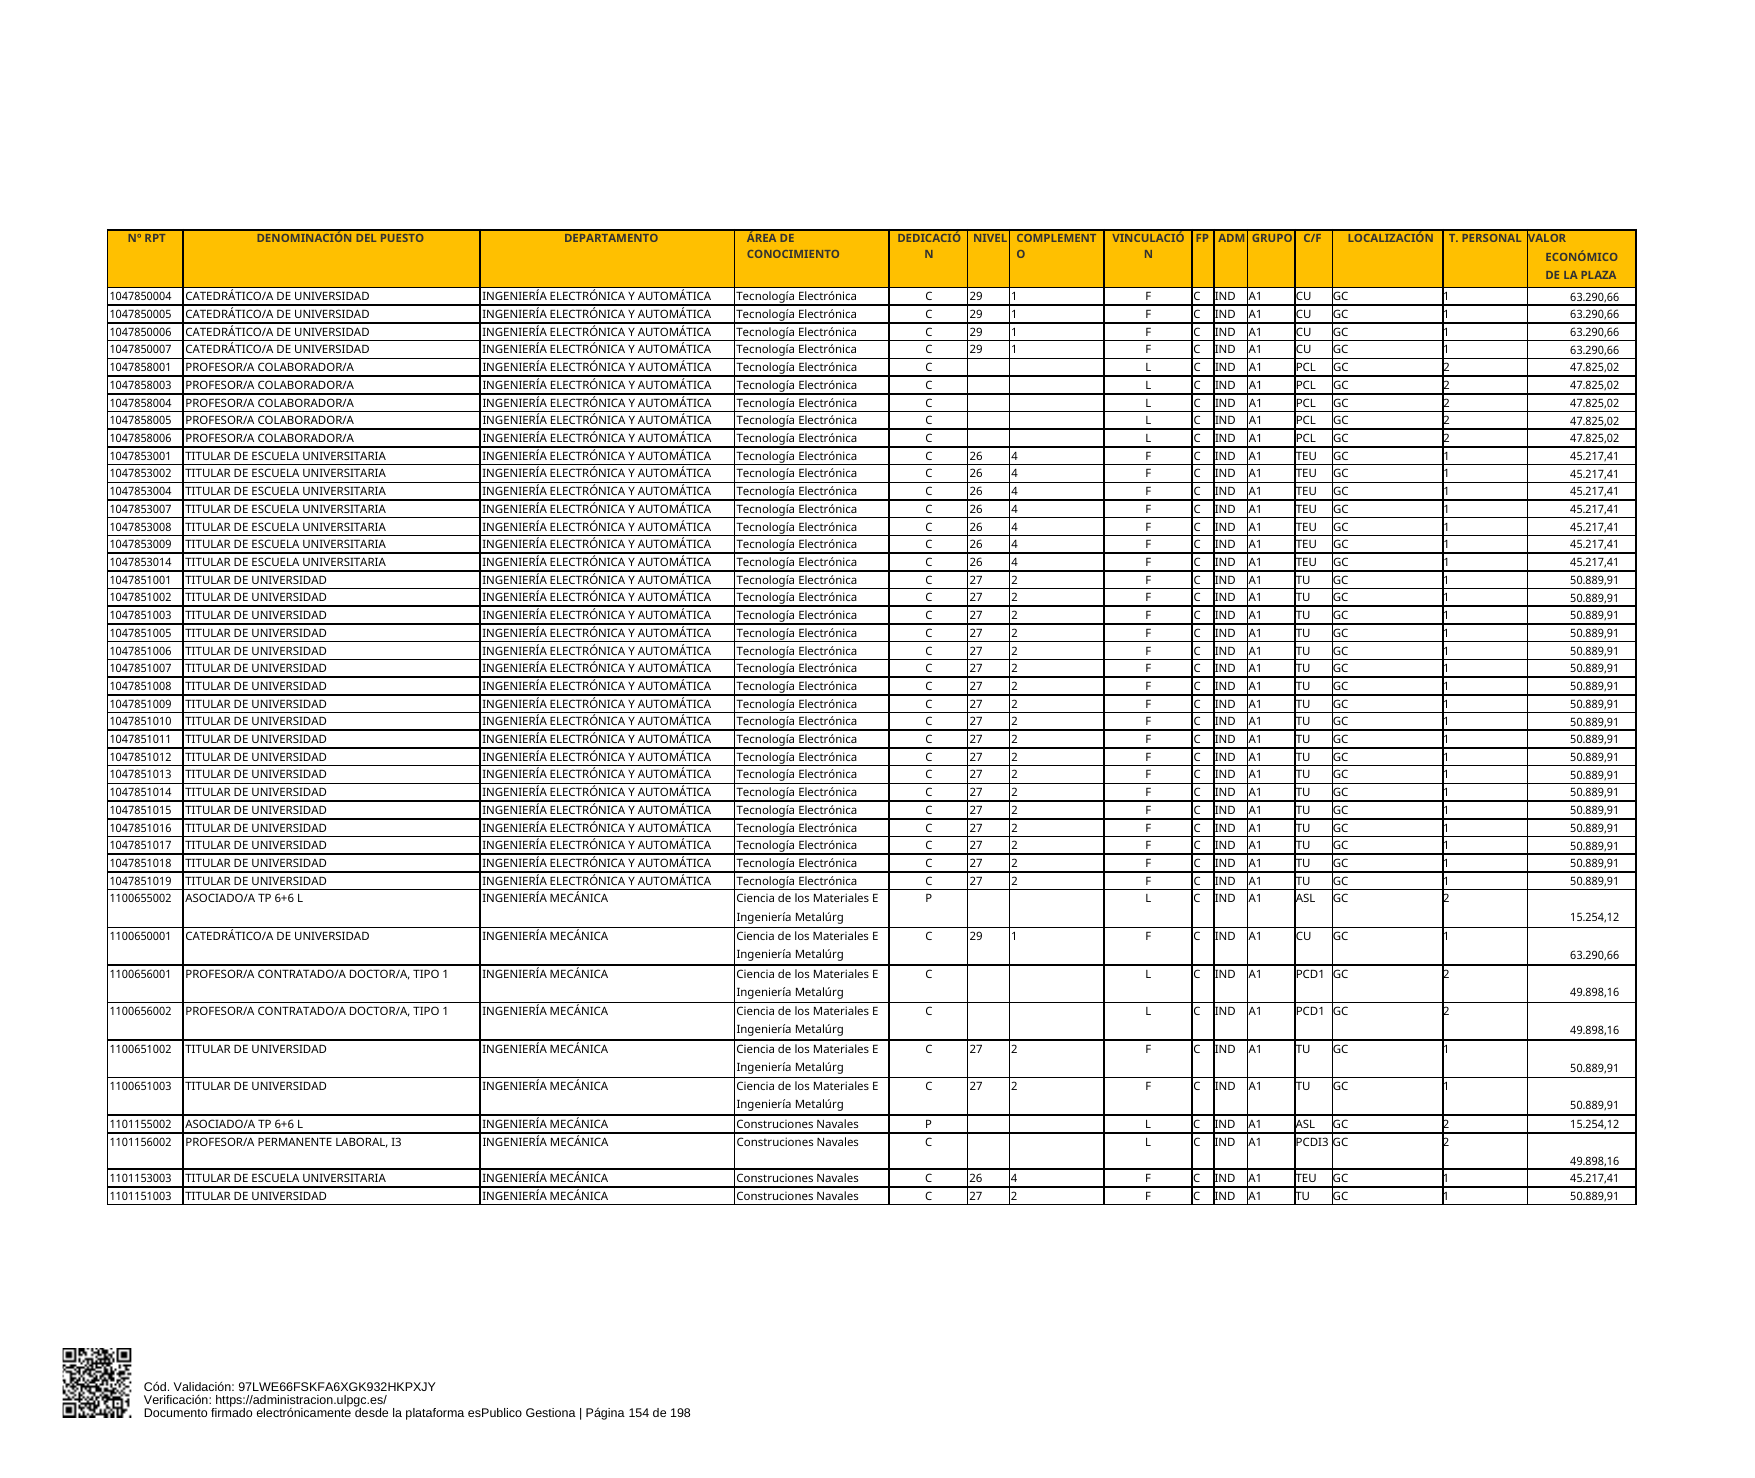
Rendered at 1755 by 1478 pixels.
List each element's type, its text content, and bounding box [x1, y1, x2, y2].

table_cell 2 [1010, 660, 1103, 676]
table_cell [1010, 890, 1103, 926]
table_cell A1 [1248, 341, 1294, 357]
table_cell 1047851009 [108, 696, 182, 712]
table_cell TITULAR DE UNIVERSIDAD [184, 1041, 479, 1077]
table_cell 2 [1444, 412, 1527, 428]
table_cell GC [1333, 625, 1442, 641]
table_cell F [1105, 678, 1191, 694]
table_cell C [1193, 766, 1213, 782]
table_cell C [890, 1003, 967, 1039]
table_cell INGENIERÍA ELECTRÓNICA Y AUTOMÁTICA [481, 288, 734, 304]
table_cell F [1105, 696, 1191, 712]
table_cell INGENIERÍA ELECTRÓNICA Y AUTOMÁTICA [481, 412, 734, 428]
table_cell TEU [1296, 536, 1332, 552]
table_cell IND [1215, 855, 1247, 871]
table_cell C [1193, 412, 1213, 428]
table_cell CATEDRÁTICO/A DE UNIVERSIDAD [184, 288, 479, 304]
table_header ÁREA DE CONOCIMIENTO [735, 231, 888, 287]
table_cell 27 [968, 820, 1009, 836]
table_cell 1047851013 [108, 766, 182, 782]
table_cell 1 [1444, 324, 1527, 340]
table_cell Construciones Navales [735, 1170, 888, 1186]
table_cell 4 [1010, 448, 1103, 464]
table_cell GC [1333, 713, 1442, 729]
table_cell IND [1215, 465, 1247, 481]
table_cell TU [1296, 642, 1332, 658]
table_cell TEU [1296, 518, 1332, 534]
table_cell 27 [968, 625, 1009, 641]
table_cell [1010, 377, 1103, 393]
table_cell TITULAR DE UNIVERSIDAD [184, 607, 479, 623]
table_cell INGENIERÍA ELECTRÓNICA Y AUTOMÁTICA [481, 324, 734, 340]
table_cell TITULAR DE UNIVERSIDAD [184, 625, 479, 641]
table_cell IND [1215, 430, 1247, 446]
table_cell A1 [1248, 837, 1294, 853]
table_cell 1100656002 [108, 1003, 182, 1039]
table_cell 2 [1010, 642, 1103, 658]
table_cell 29 [968, 288, 1009, 304]
table_cell 1 [1444, 873, 1527, 889]
table_cell C [1193, 1188, 1213, 1204]
table_cell IND [1215, 713, 1247, 729]
table_cell 1047851002 [108, 589, 182, 605]
table_cell 2 [1010, 731, 1103, 747]
table_cell C [890, 377, 967, 393]
table_cell 1 [1444, 1170, 1527, 1186]
table_cell GC [1333, 642, 1442, 658]
table_cell Tecnología Electrónica [735, 678, 888, 694]
table_cell 1 [1444, 713, 1527, 729]
table_cell C [1193, 713, 1213, 729]
table_cell C [1193, 1003, 1213, 1039]
table_cell 1047858001 [108, 359, 182, 375]
table_cell F [1105, 288, 1191, 304]
table_cell Tecnología Electrónica [735, 837, 888, 853]
table_cell A1 [1248, 784, 1294, 800]
table_cell 27 [968, 660, 1009, 676]
table_cell PCL [1296, 395, 1332, 411]
table_cell Ciencia de los Materiales E Ingeniería Metalúrg [735, 1003, 888, 1039]
table_cell GC [1333, 448, 1442, 464]
table_cell A1 [1248, 1003, 1294, 1039]
table_cell PCDI3 [1296, 1134, 1332, 1168]
table_cell C [1193, 1116, 1213, 1132]
table_cell C [1193, 1134, 1213, 1168]
table_cell Tecnología Electrónica [735, 412, 888, 428]
table_cell C [890, 660, 967, 676]
table_header DEPARTAMENTO [481, 231, 734, 287]
table_cell IND [1215, 589, 1247, 605]
table_cell TITULAR DE ESCUELA UNIVERSITARIA [184, 501, 479, 517]
table_cell C [1193, 607, 1213, 623]
table_cell 50.889,91 [1528, 713, 1635, 729]
table_cell 4 [1010, 518, 1103, 534]
table_cell 27 [968, 1188, 1009, 1204]
table_cell 1047853007 [108, 501, 182, 517]
table_cell 27 [968, 642, 1009, 658]
table_cell 47.825,02 [1528, 359, 1635, 375]
table_cell IND [1215, 518, 1247, 534]
table_cell 1 [1444, 589, 1527, 605]
table_cell INGENIERÍA ELECTRÓNICA Y AUTOMÁTICA [481, 483, 734, 499]
table_cell GC [1333, 1078, 1442, 1114]
table_cell 50.889,91 [1528, 607, 1635, 623]
table_cell 27 [968, 589, 1009, 605]
table_cell GC [1333, 465, 1442, 481]
table_cell C [1193, 928, 1213, 964]
table_cell 50.889,91 [1528, 820, 1635, 836]
table_cell C [1193, 749, 1213, 765]
table_cell 50.889,91 [1528, 642, 1635, 658]
table_cell 1 [1010, 928, 1103, 964]
table_cell [968, 377, 1009, 393]
table_cell F [1105, 731, 1191, 747]
table_cell IND [1215, 696, 1247, 712]
table_cell C [890, 589, 967, 605]
table_cell C [1193, 288, 1213, 304]
table_cell TITULAR DE UNIVERSIDAD [184, 696, 479, 712]
table_cell A1 [1248, 465, 1294, 481]
table_cell Ciencia de los Materiales E Ingeniería Metalúrg [735, 1078, 888, 1114]
table_cell INGENIERÍA MECÁNICA [481, 1116, 734, 1132]
table_cell 50.889,91 [1528, 1041, 1635, 1077]
table_cell PROFESOR/A CONTRATADO/A DOCTOR/A, TIPO 1 [184, 1003, 479, 1039]
table_cell 1047858005 [108, 412, 182, 428]
table_cell C [890, 642, 967, 658]
table_cell 27 [968, 749, 1009, 765]
table_cell C [1193, 448, 1213, 464]
table_cell F [1105, 465, 1191, 481]
table_cell Tecnología Electrónica [735, 324, 888, 340]
table_cell [968, 359, 1009, 375]
table_cell L [1105, 359, 1191, 375]
table_cell A1 [1248, 660, 1294, 676]
table_cell TU [1296, 1188, 1332, 1204]
table_cell F [1105, 572, 1191, 588]
table_cell A1 [1248, 359, 1294, 375]
table_cell IND [1215, 1003, 1247, 1039]
table_cell F [1105, 1078, 1191, 1114]
table_cell [968, 395, 1009, 411]
table_cell INGENIERÍA MECÁNICA [481, 966, 734, 1002]
table_cell 1047850005 [108, 306, 182, 322]
table_cell INGENIERÍA ELECTRÓNICA Y AUTOMÁTICA [481, 766, 734, 782]
table_cell 45.217,41 [1528, 536, 1635, 552]
table_cell Tecnología Electrónica [735, 518, 888, 534]
table_cell 27 [968, 873, 1009, 889]
table_header DENOMINACIÓN DEL PUESTO [184, 231, 479, 287]
table_cell TU [1296, 802, 1332, 818]
table_cell TITULAR DE UNIVERSIDAD [184, 589, 479, 605]
table_cell 50.889,91 [1528, 589, 1635, 605]
table_cell 49.898,16 [1528, 1134, 1635, 1168]
table_cell TEU [1296, 1170, 1332, 1186]
table_cell Tecnología Electrónica [735, 660, 888, 676]
table_cell IND [1215, 359, 1247, 375]
table_cell TU [1296, 784, 1332, 800]
table_cell Tecnología Electrónica [735, 359, 888, 375]
table_header GRUPO [1248, 231, 1294, 287]
table_cell C [890, 430, 967, 446]
table_cell 1101151003 [108, 1188, 182, 1204]
table_cell 15.254,12 [1528, 890, 1635, 926]
table_cell TITULAR DE UNIVERSIDAD [184, 766, 479, 782]
table_cell INGENIERÍA ELECTRÓNICA Y AUTOMÁTICA [481, 678, 734, 694]
table_cell [968, 1116, 1009, 1132]
table_cell A1 [1248, 696, 1294, 712]
table_cell TEU [1296, 501, 1332, 517]
table_header C/F [1296, 231, 1332, 287]
table_cell TITULAR DE ESCUELA UNIVERSITARIA [184, 536, 479, 552]
table_cell C [1193, 465, 1213, 481]
table_cell A1 [1248, 483, 1294, 499]
table_cell IND [1215, 483, 1247, 499]
table_cell IND [1215, 873, 1247, 889]
table_cell C [890, 696, 967, 712]
table_cell F [1105, 855, 1191, 871]
table_cell GC [1333, 341, 1442, 357]
table_cell C [1193, 731, 1213, 747]
table_cell 1101153003 [108, 1170, 182, 1186]
table_cell TITULAR DE UNIVERSIDAD [184, 873, 479, 889]
table_cell A1 [1248, 890, 1294, 926]
table_cell A1 [1248, 430, 1294, 446]
table_cell 1100655002 [108, 890, 182, 926]
table_cell TU [1296, 696, 1332, 712]
table_cell F [1105, 625, 1191, 641]
table_cell Construciones Navales [735, 1134, 888, 1168]
table_cell IND [1215, 306, 1247, 322]
table_cell C [1193, 324, 1213, 340]
table_cell A1 [1248, 873, 1294, 889]
table_cell 26 [968, 536, 1009, 552]
table_cell 4 [1010, 554, 1103, 570]
table_cell C [890, 554, 967, 570]
table_cell CATEDRÁTICO/A DE UNIVERSIDAD [184, 324, 479, 340]
table_cell PROFESOR/A COLABORADOR/A [184, 359, 479, 375]
table_cell C [1193, 678, 1213, 694]
table_cell C [1193, 873, 1213, 889]
table_cell 26 [968, 465, 1009, 481]
table_cell TU [1296, 1078, 1332, 1114]
table_cell A1 [1248, 966, 1294, 1002]
table_cell PROFESOR/A COLABORADOR/A [184, 412, 479, 428]
table_header COMPLEMENTO [1010, 231, 1103, 287]
table_cell C [890, 855, 967, 871]
table_cell 50.889,91 [1528, 660, 1635, 676]
table_cell 1 [1010, 324, 1103, 340]
table_cell C [1193, 536, 1213, 552]
table_cell GC [1333, 324, 1442, 340]
table_cell PROFESOR/A PERMANENTE LABORAL, I3 [184, 1134, 479, 1168]
table_cell CU [1296, 324, 1332, 340]
table_cell Tecnología Electrónica [735, 766, 888, 782]
table_cell 50.889,91 [1528, 696, 1635, 712]
table_cell [1010, 359, 1103, 375]
table_cell C [1193, 625, 1213, 641]
table_cell 1047851018 [108, 855, 182, 871]
table_cell 1047851016 [108, 820, 182, 836]
table_cell Tecnología Electrónica [735, 288, 888, 304]
table_cell [1010, 412, 1103, 428]
table_cell INGENIERÍA ELECTRÓNICA Y AUTOMÁTICA [481, 802, 734, 818]
table_cell 1 [1444, 448, 1527, 464]
table_cell 1 [1444, 749, 1527, 765]
table_cell A1 [1248, 1078, 1294, 1114]
table_cell A1 [1248, 1170, 1294, 1186]
table_cell 50.889,91 [1528, 1188, 1635, 1204]
table_cell 2 [1010, 766, 1103, 782]
table_cell Tecnología Electrónica [735, 625, 888, 641]
table_cell 27 [968, 607, 1009, 623]
table_cell A1 [1248, 625, 1294, 641]
table_cell 29 [968, 324, 1009, 340]
table_cell L [1105, 1003, 1191, 1039]
table_cell 1100651003 [108, 1078, 182, 1114]
table_cell [1010, 430, 1103, 446]
table_cell IND [1215, 749, 1247, 765]
table_cell F [1105, 448, 1191, 464]
table_cell 1047850004 [108, 288, 182, 304]
table_cell Ciencia de los Materiales E Ingeniería Metalúrg [735, 928, 888, 964]
table_cell Tecnología Electrónica [735, 483, 888, 499]
table_cell A1 [1248, 678, 1294, 694]
table_cell C [1193, 1170, 1213, 1186]
table_cell C [1193, 966, 1213, 1002]
table_cell IND [1215, 731, 1247, 747]
table_cell TU [1296, 660, 1332, 676]
table_cell 1101155002 [108, 1116, 182, 1132]
table_cell C [1193, 572, 1213, 588]
table_cell 26 [968, 518, 1009, 534]
table_cell 2 [1010, 589, 1103, 605]
table_cell 27 [968, 678, 1009, 694]
table_cell 2 [1010, 1041, 1103, 1077]
table_cell C [890, 1170, 967, 1186]
table_cell C [1193, 890, 1213, 926]
table_cell GC [1333, 784, 1442, 800]
table_cell 1047851003 [108, 607, 182, 623]
table_cell IND [1215, 1188, 1247, 1204]
table_cell 1047853001 [108, 448, 182, 464]
table_cell Tecnología Electrónica [735, 855, 888, 871]
table_cell IND [1215, 448, 1247, 464]
table_cell C [1193, 696, 1213, 712]
table_cell INGENIERÍA MECÁNICA [481, 1134, 734, 1168]
table_cell C [890, 731, 967, 747]
table_cell C [890, 518, 967, 534]
table_cell L [1105, 1116, 1191, 1132]
table_cell 50.889,91 [1528, 802, 1635, 818]
table_cell A1 [1248, 713, 1294, 729]
table_cell 1 [1444, 1188, 1527, 1204]
table_cell 15.254,12 [1528, 1116, 1635, 1132]
table_cell 27 [968, 1078, 1009, 1114]
table_cell 1047853002 [108, 465, 182, 481]
table_cell PCD1 [1296, 1003, 1332, 1039]
table_cell 1 [1444, 1041, 1527, 1077]
table_cell TU [1296, 713, 1332, 729]
table_cell IND [1215, 607, 1247, 623]
table_cell F [1105, 660, 1191, 676]
table_cell 63.290,66 [1528, 288, 1635, 304]
table_cell C [890, 766, 967, 782]
table_cell INGENIERÍA ELECTRÓNICA Y AUTOMÁTICA [481, 554, 734, 570]
table_cell PCD1 [1296, 966, 1332, 1002]
table_cell F [1105, 1041, 1191, 1077]
table_cell 1 [1444, 483, 1527, 499]
table_cell L [1105, 1134, 1191, 1168]
table_cell L [1105, 966, 1191, 1002]
table_cell 2 [1010, 784, 1103, 800]
table_cell Tecnología Electrónica [735, 465, 888, 481]
table_cell A1 [1248, 855, 1294, 871]
table_cell C [890, 483, 967, 499]
table_cell C [890, 837, 967, 853]
table_cell C [1193, 377, 1213, 393]
table_cell F [1105, 518, 1191, 534]
table_cell 1 [1444, 642, 1527, 658]
table_cell GC [1333, 873, 1442, 889]
table_cell A1 [1248, 802, 1294, 818]
table_header VINCULACIÓN [1105, 231, 1191, 287]
table_cell C [890, 607, 967, 623]
table_cell 2 [1010, 855, 1103, 871]
table_cell GC [1333, 1003, 1442, 1039]
table_cell TITULAR DE UNIVERSIDAD [184, 572, 479, 588]
table_cell TITULAR DE UNIVERSIDAD [184, 784, 479, 800]
table_cell 27 [968, 1041, 1009, 1077]
table_cell INGENIERÍA ELECTRÓNICA Y AUTOMÁTICA [481, 341, 734, 357]
table_cell 1047850007 [108, 341, 182, 357]
table_cell 45.217,41 [1528, 465, 1635, 481]
table_header Nº RPT [108, 231, 182, 287]
table_cell 1 [1444, 820, 1527, 836]
table_cell 45.217,41 [1528, 483, 1635, 499]
table_cell 1 [1444, 465, 1527, 481]
table_cell 1047851008 [108, 678, 182, 694]
table_cell C [890, 802, 967, 818]
table_cell INGENIERÍA ELECTRÓNICA Y AUTOMÁTICA [481, 536, 734, 552]
table_cell 63.290,66 [1528, 928, 1635, 964]
table_cell C [1193, 359, 1213, 375]
table_cell IND [1215, 1134, 1247, 1168]
table_cell [968, 966, 1009, 1002]
table_cell 2 [1010, 802, 1103, 818]
table_cell TU [1296, 837, 1332, 853]
table_cell 47.825,02 [1528, 377, 1635, 393]
table_cell C [890, 1078, 967, 1114]
table_cell INGENIERÍA ELECTRÓNICA Y AUTOMÁTICA [481, 731, 734, 747]
table_cell C [890, 1134, 967, 1168]
table_cell C [1193, 1078, 1213, 1114]
table_cell IND [1215, 678, 1247, 694]
table_cell GC [1333, 607, 1442, 623]
table_cell GC [1333, 696, 1442, 712]
table_cell INGENIERÍA ELECTRÓNICA Y AUTOMÁTICA [481, 359, 734, 375]
table_cell GC [1333, 749, 1442, 765]
table_cell 1 [1444, 554, 1527, 570]
table_cell C [890, 306, 967, 322]
table_cell IND [1215, 324, 1247, 340]
table_cell GC [1333, 572, 1442, 588]
table_cell F [1105, 501, 1191, 517]
table_cell 50.889,91 [1528, 731, 1635, 747]
table_cell 45.217,41 [1528, 554, 1635, 570]
table_cell INGENIERÍA MECÁNICA [481, 1170, 734, 1186]
table_cell F [1105, 766, 1191, 782]
table_cell 1100656001 [108, 966, 182, 1002]
table_cell INGENIERÍA ELECTRÓNICA Y AUTOMÁTICA [481, 306, 734, 322]
table_cell TEU [1296, 448, 1332, 464]
table_cell 2 [1444, 966, 1527, 1002]
table_cell C [1193, 483, 1213, 499]
table_cell 1047851019 [108, 873, 182, 889]
table_cell 2 [1444, 890, 1527, 926]
table_cell C [890, 324, 967, 340]
table_cell 1 [1444, 501, 1527, 517]
table_cell INGENIERÍA ELECTRÓNICA Y AUTOMÁTICA [481, 572, 734, 588]
table_cell IND [1215, 572, 1247, 588]
table_cell ASL [1296, 1116, 1332, 1132]
table_cell 1047858006 [108, 430, 182, 446]
table_cell Tecnología Electrónica [735, 642, 888, 658]
table_cell GC [1333, 395, 1442, 411]
table_header LOCALIZACIÓN [1333, 231, 1442, 287]
table_cell INGENIERÍA ELECTRÓNICA Y AUTOMÁTICA [481, 518, 734, 534]
table_cell 1 [1444, 607, 1527, 623]
table_cell IND [1215, 1170, 1247, 1186]
table_cell GC [1333, 820, 1442, 836]
table_cell C [1193, 554, 1213, 570]
table_cell A1 [1248, 572, 1294, 588]
table_cell 27 [968, 766, 1009, 782]
table_cell GC [1333, 589, 1442, 605]
table_cell TITULAR DE ESCUELA UNIVERSITARIA [184, 483, 479, 499]
table_cell 1 [1444, 678, 1527, 694]
table_cell A1 [1248, 1116, 1294, 1132]
table_cell GC [1333, 660, 1442, 676]
table_cell 1 [1444, 802, 1527, 818]
table_cell GC [1333, 430, 1442, 446]
table_cell CATEDRÁTICO/A DE UNIVERSIDAD [184, 306, 479, 322]
table_cell Tecnología Electrónica [735, 306, 888, 322]
table_cell IND [1215, 395, 1247, 411]
table_cell GC [1333, 501, 1442, 517]
table_cell C [890, 536, 967, 552]
table_cell GC [1333, 1116, 1442, 1132]
table_cell Tecnología Electrónica [735, 501, 888, 517]
table_cell F [1105, 554, 1191, 570]
table_cell L [1105, 377, 1191, 393]
table_cell [968, 430, 1009, 446]
table_cell 1047851001 [108, 572, 182, 588]
table_cell Construciones Navales [735, 1188, 888, 1204]
table_cell L [1105, 890, 1191, 926]
table_cell C [1193, 430, 1213, 446]
table_cell IND [1215, 1041, 1247, 1077]
table_cell A1 [1248, 324, 1294, 340]
table_cell [968, 1003, 1009, 1039]
table_cell TU [1296, 1041, 1332, 1077]
table_cell C [1193, 341, 1213, 357]
table_cell P [890, 1116, 967, 1132]
table_header VALOR ECONÓMICO DE LA PLAZA [1528, 231, 1635, 287]
table_cell 2 [1010, 820, 1103, 836]
table_cell 2 [1444, 377, 1527, 393]
table_cell 2 [1010, 837, 1103, 853]
table_cell 2 [1010, 696, 1103, 712]
table_cell TU [1296, 589, 1332, 605]
table_cell F [1105, 341, 1191, 357]
table_cell TITULAR DE UNIVERSIDAD [184, 837, 479, 853]
table_cell IND [1215, 642, 1247, 658]
table_cell TITULAR DE ESCUELA UNIVERSITARIA [184, 554, 479, 570]
table_cell C [1193, 518, 1213, 534]
table_cell TITULAR DE UNIVERSIDAD [184, 820, 479, 836]
table_cell Tecnología Electrónica [735, 536, 888, 552]
table_cell 27 [968, 855, 1009, 871]
table_cell GC [1333, 288, 1442, 304]
table_cell 2 [1010, 607, 1103, 623]
table_cell 49.898,16 [1528, 966, 1635, 1002]
table_cell 1047851014 [108, 784, 182, 800]
table_cell A1 [1248, 1134, 1294, 1168]
table_cell TITULAR DE UNIVERSIDAD [184, 713, 479, 729]
table_cell A1 [1248, 554, 1294, 570]
table_cell A1 [1248, 1041, 1294, 1077]
table_cell INGENIERÍA MECÁNICA [481, 928, 734, 964]
table_cell C [1193, 855, 1213, 871]
table_cell 26 [968, 1170, 1009, 1186]
table_cell A1 [1248, 928, 1294, 964]
table_cell 50.889,91 [1528, 678, 1635, 694]
table_cell A1 [1248, 607, 1294, 623]
table_cell GC [1333, 518, 1442, 534]
table_cell Tecnología Electrónica [735, 554, 888, 570]
table_cell 2 [1010, 678, 1103, 694]
table_cell INGENIERÍA ELECTRÓNICA Y AUTOMÁTICA [481, 713, 734, 729]
table_cell 1047853008 [108, 518, 182, 534]
table_cell 1047850006 [108, 324, 182, 340]
table_cell C [890, 625, 967, 641]
table_cell 1047851012 [108, 749, 182, 765]
table_cell TEU [1296, 554, 1332, 570]
table_cell 4 [1010, 501, 1103, 517]
table_cell Tecnología Electrónica [735, 589, 888, 605]
table_cell TITULAR DE UNIVERSIDAD [184, 1188, 479, 1204]
table_cell ASOCIADO/A TP 6+6 L [184, 890, 479, 926]
table_cell INGENIERÍA ELECTRÓNICA Y AUTOMÁTICA [481, 448, 734, 464]
table_cell 1 [1444, 696, 1527, 712]
table_cell 1 [1444, 518, 1527, 534]
table_cell 45.217,41 [1528, 448, 1635, 464]
table_cell A1 [1248, 395, 1294, 411]
table_cell C [890, 966, 967, 1002]
table_cell 1047858003 [108, 377, 182, 393]
table_cell 1 [1444, 536, 1527, 552]
table_cell 1047851010 [108, 713, 182, 729]
table_cell [1010, 1003, 1103, 1039]
table_cell C [890, 359, 967, 375]
table_cell IND [1215, 341, 1247, 357]
table_cell 45.217,41 [1528, 518, 1635, 534]
table_cell C [1193, 589, 1213, 605]
table_cell Tecnología Electrónica [735, 395, 888, 411]
table_cell 1 [1444, 625, 1527, 641]
table_cell 1 [1444, 766, 1527, 782]
table_cell F [1105, 802, 1191, 818]
table_cell GC [1333, 837, 1442, 853]
table_cell TITULAR DE UNIVERSIDAD [184, 678, 479, 694]
table_cell 45.217,41 [1528, 501, 1635, 517]
table_cell INGENIERÍA MECÁNICA [481, 1188, 734, 1204]
table_cell 29 [968, 306, 1009, 322]
table_cell INGENIERÍA ELECTRÓNICA Y AUTOMÁTICA [481, 430, 734, 446]
table_cell TITULAR DE ESCUELA UNIVERSITARIA [184, 1170, 479, 1186]
table_cell A1 [1248, 377, 1294, 393]
table_cell 27 [968, 837, 1009, 853]
table_header NIVEL [968, 231, 1009, 287]
table_cell INGENIERÍA ELECTRÓNICA Y AUTOMÁTICA [481, 625, 734, 641]
table_cell IND [1215, 966, 1247, 1002]
table_cell 2 [1444, 395, 1527, 411]
table_cell GC [1333, 1134, 1442, 1168]
table_cell [968, 1134, 1009, 1168]
table_cell 1047851017 [108, 837, 182, 853]
table_cell 27 [968, 802, 1009, 818]
table_cell 2 [1010, 572, 1103, 588]
table_cell TEU [1296, 483, 1332, 499]
table_cell A1 [1248, 536, 1294, 552]
table_cell Tecnología Electrónica [735, 696, 888, 712]
table_cell INGENIERÍA ELECTRÓNICA Y AUTOMÁTICA [481, 465, 734, 481]
table_cell C [890, 288, 967, 304]
table_cell L [1105, 395, 1191, 411]
table_cell C [890, 448, 967, 464]
table_cell ASOCIADO/A TP 6+6 L [184, 1116, 479, 1132]
table_cell 1047851005 [108, 625, 182, 641]
table_cell GC [1333, 966, 1442, 1002]
table_cell TU [1296, 572, 1332, 588]
table_cell TITULAR DE UNIVERSIDAD [184, 1078, 479, 1114]
table_cell F [1105, 1170, 1191, 1186]
table_cell A1 [1248, 766, 1294, 782]
table_cell GC [1333, 359, 1442, 375]
table_cell A1 [1248, 749, 1294, 765]
table_cell 1 [1444, 306, 1527, 322]
table_cell 1047853004 [108, 483, 182, 499]
table_cell F [1105, 306, 1191, 322]
table_cell IND [1215, 625, 1247, 641]
table_cell IND [1215, 802, 1247, 818]
table_cell CU [1296, 288, 1332, 304]
table_cell TITULAR DE UNIVERSIDAD [184, 802, 479, 818]
table_cell INGENIERÍA ELECTRÓNICA Y AUTOMÁTICA [481, 855, 734, 871]
table_cell 26 [968, 448, 1009, 464]
table_cell IND [1215, 377, 1247, 393]
table_cell [1010, 1116, 1103, 1132]
table_cell 1101156002 [108, 1134, 182, 1168]
table_cell Construciones Navales [735, 1116, 888, 1132]
table_cell 4 [1010, 465, 1103, 481]
table_cell GC [1333, 802, 1442, 818]
table_cell PROFESOR/A COLABORADOR/A [184, 377, 479, 393]
table_cell F [1105, 536, 1191, 552]
table_cell 50.889,91 [1528, 873, 1635, 889]
table_cell INGENIERÍA MECÁNICA [481, 890, 734, 926]
table_cell F [1105, 873, 1191, 889]
table_cell PROFESOR/A CONTRATADO/A DOCTOR/A, TIPO 1 [184, 966, 479, 1002]
table_cell IND [1215, 1116, 1247, 1132]
table_cell 2 [1010, 713, 1103, 729]
table_cell 2 [1010, 1078, 1103, 1114]
table_cell INGENIERÍA ELECTRÓNICA Y AUTOMÁTICA [481, 377, 734, 393]
table_cell IND [1215, 766, 1247, 782]
table_cell Tecnología Electrónica [735, 731, 888, 747]
table_cell IND [1215, 554, 1247, 570]
table_cell A1 [1248, 501, 1294, 517]
table_cell 50.889,91 [1528, 572, 1635, 588]
table_cell GC [1333, 731, 1442, 747]
table_cell 47.825,02 [1528, 430, 1635, 446]
table_cell IND [1215, 928, 1247, 964]
table_cell INGENIERÍA ELECTRÓNICA Y AUTOMÁTICA [481, 642, 734, 658]
table_cell TITULAR DE UNIVERSIDAD [184, 660, 479, 676]
table_cell 1 [1444, 288, 1527, 304]
table_cell PROFESOR/A COLABORADOR/A [184, 430, 479, 446]
table_cell F [1105, 713, 1191, 729]
table_cell 1 [1444, 837, 1527, 853]
table_cell Tecnología Electrónica [735, 607, 888, 623]
table_cell C [890, 749, 967, 765]
table_cell INGENIERÍA MECÁNICA [481, 1003, 734, 1039]
table_cell 1 [1444, 855, 1527, 871]
table_cell [968, 890, 1009, 926]
table_cell CATEDRÁTICO/A DE UNIVERSIDAD [184, 341, 479, 357]
table_cell C [890, 820, 967, 836]
table_cell GC [1333, 483, 1442, 499]
table_cell TU [1296, 820, 1332, 836]
table_cell GC [1333, 306, 1442, 322]
table_cell TU [1296, 607, 1332, 623]
table_cell 4 [1010, 1170, 1103, 1186]
table_cell F [1105, 607, 1191, 623]
table_cell 4 [1010, 483, 1103, 499]
table_cell CU [1296, 928, 1332, 964]
table_cell IND [1215, 820, 1247, 836]
table_cell TU [1296, 678, 1332, 694]
table_cell F [1105, 1188, 1191, 1204]
table_cell TITULAR DE ESCUELA UNIVERSITARIA [184, 465, 479, 481]
table_cell A1 [1248, 288, 1294, 304]
table_cell A1 [1248, 1188, 1294, 1204]
table_cell IND [1215, 1078, 1247, 1114]
table_cell IND [1215, 784, 1247, 800]
table_cell C [890, 1188, 967, 1204]
table_cell 2 [1444, 359, 1527, 375]
table_cell GC [1333, 1188, 1442, 1204]
table_cell CU [1296, 306, 1332, 322]
table_cell C [1193, 802, 1213, 818]
table_cell A1 [1248, 820, 1294, 836]
table_cell TITULAR DE UNIVERSIDAD [184, 749, 479, 765]
table_cell CATEDRÁTICO/A DE UNIVERSIDAD [184, 928, 479, 964]
table_cell PCL [1296, 412, 1332, 428]
table_cell F [1105, 324, 1191, 340]
table_cell PCL [1296, 377, 1332, 393]
table_cell A1 [1248, 642, 1294, 658]
table_cell INGENIERÍA ELECTRÓNICA Y AUTOMÁTICA [481, 589, 734, 605]
table_cell IND [1215, 837, 1247, 853]
table_cell 47.825,02 [1528, 412, 1635, 428]
table_cell P [890, 890, 967, 926]
table_cell Tecnología Electrónica [735, 784, 888, 800]
table_cell INGENIERÍA ELECTRÓNICA Y AUTOMÁTICA [481, 501, 734, 517]
table_cell TEU [1296, 465, 1332, 481]
table_cell CU [1296, 341, 1332, 357]
table_cell PCL [1296, 430, 1332, 446]
table_cell Tecnología Electrónica [735, 749, 888, 765]
table_cell C [890, 465, 967, 481]
table_cell C [890, 784, 967, 800]
table_cell 49.898,16 [1528, 1003, 1635, 1039]
table_cell 1047851015 [108, 802, 182, 818]
table_cell 50.889,91 [1528, 855, 1635, 871]
table_cell C [890, 395, 967, 411]
table_cell C [1193, 395, 1213, 411]
table_cell 1100650001 [108, 928, 182, 964]
table_cell C [1193, 306, 1213, 322]
table_cell Tecnología Electrónica [735, 341, 888, 357]
table_cell Tecnología Electrónica [735, 873, 888, 889]
table_cell INGENIERÍA ELECTRÓNICA Y AUTOMÁTICA [481, 820, 734, 836]
table_cell A1 [1248, 448, 1294, 464]
table_cell INGENIERÍA MECÁNICA [481, 1078, 734, 1114]
table_cell GC [1333, 554, 1442, 570]
table_cell TITULAR DE UNIVERSIDAD [184, 642, 479, 658]
table_cell 1 [1444, 660, 1527, 676]
table_cell 27 [968, 713, 1009, 729]
table_cell 26 [968, 554, 1009, 570]
table_cell 1 [1010, 288, 1103, 304]
table_cell 2 [1444, 1134, 1527, 1168]
table_cell GC [1333, 766, 1442, 782]
table_cell 27 [968, 572, 1009, 588]
table_cell A1 [1248, 518, 1294, 534]
table_cell 1100651002 [108, 1041, 182, 1077]
table_cell 1047853009 [108, 536, 182, 552]
table_cell GC [1333, 536, 1442, 552]
table_cell IND [1215, 501, 1247, 517]
table_cell C [890, 713, 967, 729]
table_cell 1 [1444, 784, 1527, 800]
table_cell INGENIERÍA ELECTRÓNICA Y AUTOMÁTICA [481, 873, 734, 889]
table_cell TITULAR DE UNIVERSIDAD [184, 855, 479, 871]
table_cell 1 [1444, 1078, 1527, 1114]
table_cell Tecnología Electrónica [735, 572, 888, 588]
table_cell 27 [968, 696, 1009, 712]
table_cell F [1105, 749, 1191, 765]
table_cell 63.290,66 [1528, 341, 1635, 357]
table_cell TU [1296, 625, 1332, 641]
table_cell GC [1333, 1041, 1442, 1077]
table_cell C [890, 501, 967, 517]
table_cell 27 [968, 784, 1009, 800]
table_cell 2 [1444, 430, 1527, 446]
table_cell 29 [968, 341, 1009, 357]
table_cell 2 [1010, 749, 1103, 765]
table_cell TITULAR DE ESCUELA UNIVERSITARIA [184, 518, 479, 534]
table_cell 63.290,66 [1528, 324, 1635, 340]
table_cell C [1193, 820, 1213, 836]
table_cell 50.889,91 [1528, 837, 1635, 853]
table_cell 1047853014 [108, 554, 182, 570]
table_cell C [890, 1041, 967, 1077]
table_cell GC [1333, 890, 1442, 926]
table_cell A1 [1248, 731, 1294, 747]
table_cell GC [1333, 678, 1442, 694]
table_cell 50.889,91 [1528, 1078, 1635, 1114]
table_cell Tecnología Electrónica [735, 448, 888, 464]
table_cell ASL [1296, 890, 1332, 926]
table_cell [968, 412, 1009, 428]
table_cell F [1105, 784, 1191, 800]
table_cell TU [1296, 855, 1332, 871]
table_cell TU [1296, 766, 1332, 782]
table_cell TU [1296, 749, 1332, 765]
table_cell F [1105, 642, 1191, 658]
table_header FP [1193, 231, 1213, 287]
table_cell INGENIERÍA MECÁNICA [481, 1041, 734, 1077]
table_cell 63.290,66 [1528, 306, 1635, 322]
table_cell 27 [968, 731, 1009, 747]
table_cell Tecnología Electrónica [735, 377, 888, 393]
table_cell C [890, 928, 967, 964]
table_cell F [1105, 589, 1191, 605]
table_cell 26 [968, 501, 1009, 517]
table_cell GC [1333, 855, 1442, 871]
table_cell IND [1215, 536, 1247, 552]
table_cell F [1105, 837, 1191, 853]
table_cell 47.825,02 [1528, 395, 1635, 411]
table_cell Tecnología Electrónica [735, 713, 888, 729]
table_cell GC [1333, 928, 1442, 964]
table_cell TITULAR DE ESCUELA UNIVERSITARIA [184, 448, 479, 464]
table_cell A1 [1248, 412, 1294, 428]
table_cell 45.217,41 [1528, 1170, 1635, 1186]
table_cell C [1193, 784, 1213, 800]
table_cell C [1193, 660, 1213, 676]
table_cell 1 [1444, 341, 1527, 357]
table_cell 1 [1444, 572, 1527, 588]
table_cell Ciencia de los Materiales E Ingeniería Metalúrg [735, 890, 888, 926]
table_cell IND [1215, 412, 1247, 428]
table_cell C [890, 412, 967, 428]
table_cell TITULAR DE UNIVERSIDAD [184, 731, 479, 747]
table_cell [1010, 966, 1103, 1002]
table_cell [1010, 1134, 1103, 1168]
table_cell INGENIERÍA ELECTRÓNICA Y AUTOMÁTICA [481, 660, 734, 676]
table_cell 2 [1010, 1188, 1103, 1204]
table_cell A1 [1248, 306, 1294, 322]
table_cell 2 [1010, 873, 1103, 889]
table_cell L [1105, 430, 1191, 446]
table_cell 1 [1444, 731, 1527, 747]
table_cell C [890, 341, 967, 357]
table_cell Ciencia de los Materiales E Ingeniería Metalúrg [735, 1041, 888, 1077]
table_cell 2 [1444, 1003, 1527, 1039]
table_cell INGENIERÍA ELECTRÓNICA Y AUTOMÁTICA [481, 395, 734, 411]
table_cell F [1105, 820, 1191, 836]
table_cell C [1193, 837, 1213, 853]
table_cell L [1105, 412, 1191, 428]
table_cell Tecnología Electrónica [735, 820, 888, 836]
table_cell 29 [968, 928, 1009, 964]
table_cell C [1193, 1041, 1213, 1077]
table_cell A1 [1248, 589, 1294, 605]
table_cell PROFESOR/A COLABORADOR/A [184, 395, 479, 411]
table_cell 4 [1010, 536, 1103, 552]
table_cell INGENIERÍA ELECTRÓNICA Y AUTOMÁTICA [481, 696, 734, 712]
table_cell F [1105, 928, 1191, 964]
table_cell Tecnología Electrónica [735, 802, 888, 818]
table_cell C [1193, 642, 1213, 658]
table_cell 50.889,91 [1528, 784, 1635, 800]
table_header DEDICACIÓN [890, 231, 967, 287]
table_cell F [1105, 483, 1191, 499]
table_cell 1 [1444, 928, 1527, 964]
table_cell 26 [968, 483, 1009, 499]
table_header T. PERSONAL [1444, 231, 1527, 287]
table_cell Ciencia de los Materiales E Ingeniería Metalúrg [735, 966, 888, 1002]
table_header ADM [1215, 231, 1247, 287]
table_cell GC [1333, 1170, 1442, 1186]
table_cell Tecnología Electrónica [735, 430, 888, 446]
table_cell C [890, 572, 967, 588]
table_cell 50.889,91 [1528, 766, 1635, 782]
table_cell GC [1333, 377, 1442, 393]
table_cell 1047851007 [108, 660, 182, 676]
table_cell C [890, 678, 967, 694]
table_cell 50.889,91 [1528, 625, 1635, 641]
table_cell 2 [1444, 1116, 1527, 1132]
table_cell IND [1215, 288, 1247, 304]
table_cell INGENIERÍA ELECTRÓNICA Y AUTOMÁTICA [481, 837, 734, 853]
table_cell C [890, 873, 967, 889]
table_cell 1047851011 [108, 731, 182, 747]
table_cell INGENIERÍA ELECTRÓNICA Y AUTOMÁTICA [481, 749, 734, 765]
table_cell PCL [1296, 359, 1332, 375]
table_cell C [1193, 501, 1213, 517]
table_cell 1 [1010, 306, 1103, 322]
table_cell IND [1215, 890, 1247, 926]
table_cell INGENIERÍA ELECTRÓNICA Y AUTOMÁTICA [481, 784, 734, 800]
table_cell 2 [1010, 625, 1103, 641]
table_cell GC [1333, 412, 1442, 428]
table_cell TU [1296, 873, 1332, 889]
table_cell 1047858004 [108, 395, 182, 411]
table_cell 50.889,91 [1528, 749, 1635, 765]
table_cell IND [1215, 660, 1247, 676]
table_cell [1010, 395, 1103, 411]
table_cell 1047851006 [108, 642, 182, 658]
table_cell INGENIERÍA ELECTRÓNICA Y AUTOMÁTICA [481, 607, 734, 623]
table_cell 1 [1010, 341, 1103, 357]
table_cell TU [1296, 731, 1332, 747]
